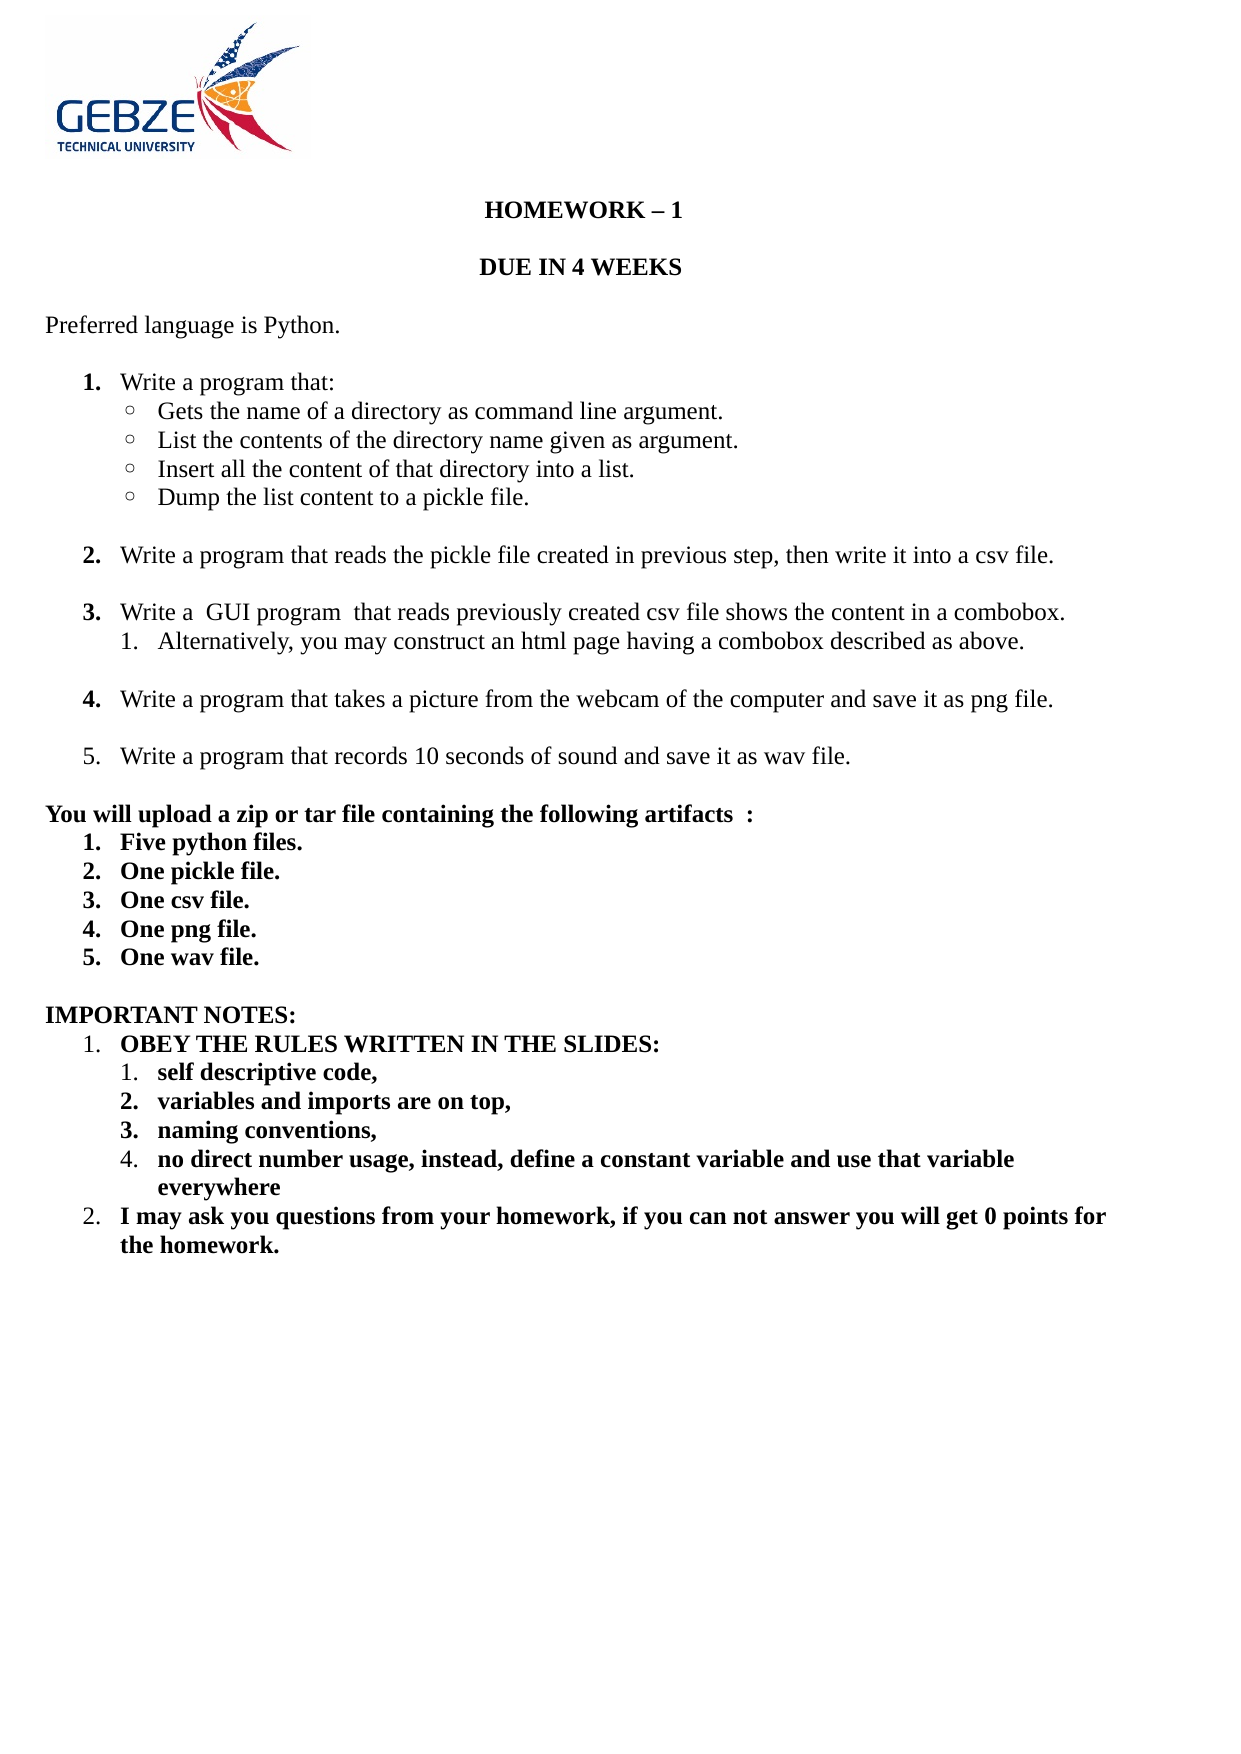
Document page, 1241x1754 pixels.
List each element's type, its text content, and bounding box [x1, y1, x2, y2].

list One wav file. [82, 942, 1122, 971]
list naming conventions, [120, 1115, 1122, 1144]
list Write a GUI program that reads previously created csv file shows the content in a combobox. [82, 597, 1122, 626]
list List the contents of the directory name given as argument. [120, 425, 1122, 454]
list Write a program that takes a picture from the webcam of the computer and save it as png file. [82, 684, 1122, 712]
list Write a program that reads the pickle file created in previous step, then write it into a csv file. [82, 540, 1122, 569]
list Insert all the content of that directory into a list. [120, 454, 1122, 482]
list I may ask you questions from your homework, if you can not answer you will get 0 points for the homework. [82, 1201, 1122, 1259]
list variables and imports are on top, [120, 1086, 1122, 1115]
list self descriptive code, [120, 1057, 1122, 1086]
list Five python files. [82, 827, 1122, 856]
list Write a program that: [82, 367, 1122, 396]
text HOMEWORK – 1 [45, 195, 1122, 224]
text IMPORTANT NOTES: [45, 1000, 1122, 1029]
text You will upload a zip or tar file containing the following artifacts : [45, 799, 1122, 827]
list Write a program that records 10 seconds of sound and save it as wav file. [82, 741, 1122, 770]
list Dump the list content to a pickle file. [120, 482, 1122, 511]
list no direct number usage, instead, define a constant variable and use that variable everywhere [120, 1144, 1122, 1201]
text DUE IN 4 WEEKS [45, 252, 1122, 281]
list OBEY THE RULES WRITTEN IN THE SLIDES: [82, 1029, 1122, 1057]
list Gets the name of a directory as command line argument. [120, 396, 1122, 425]
list Alternatively, you may construct an html page having a combobox described as above. [120, 626, 1122, 655]
picture [45, 15, 311, 159]
list One png file. [82, 914, 1122, 942]
text Preferred language is Python. [45, 310, 1122, 339]
list One pickle file. [82, 856, 1122, 885]
list One csv file. [82, 885, 1122, 914]
